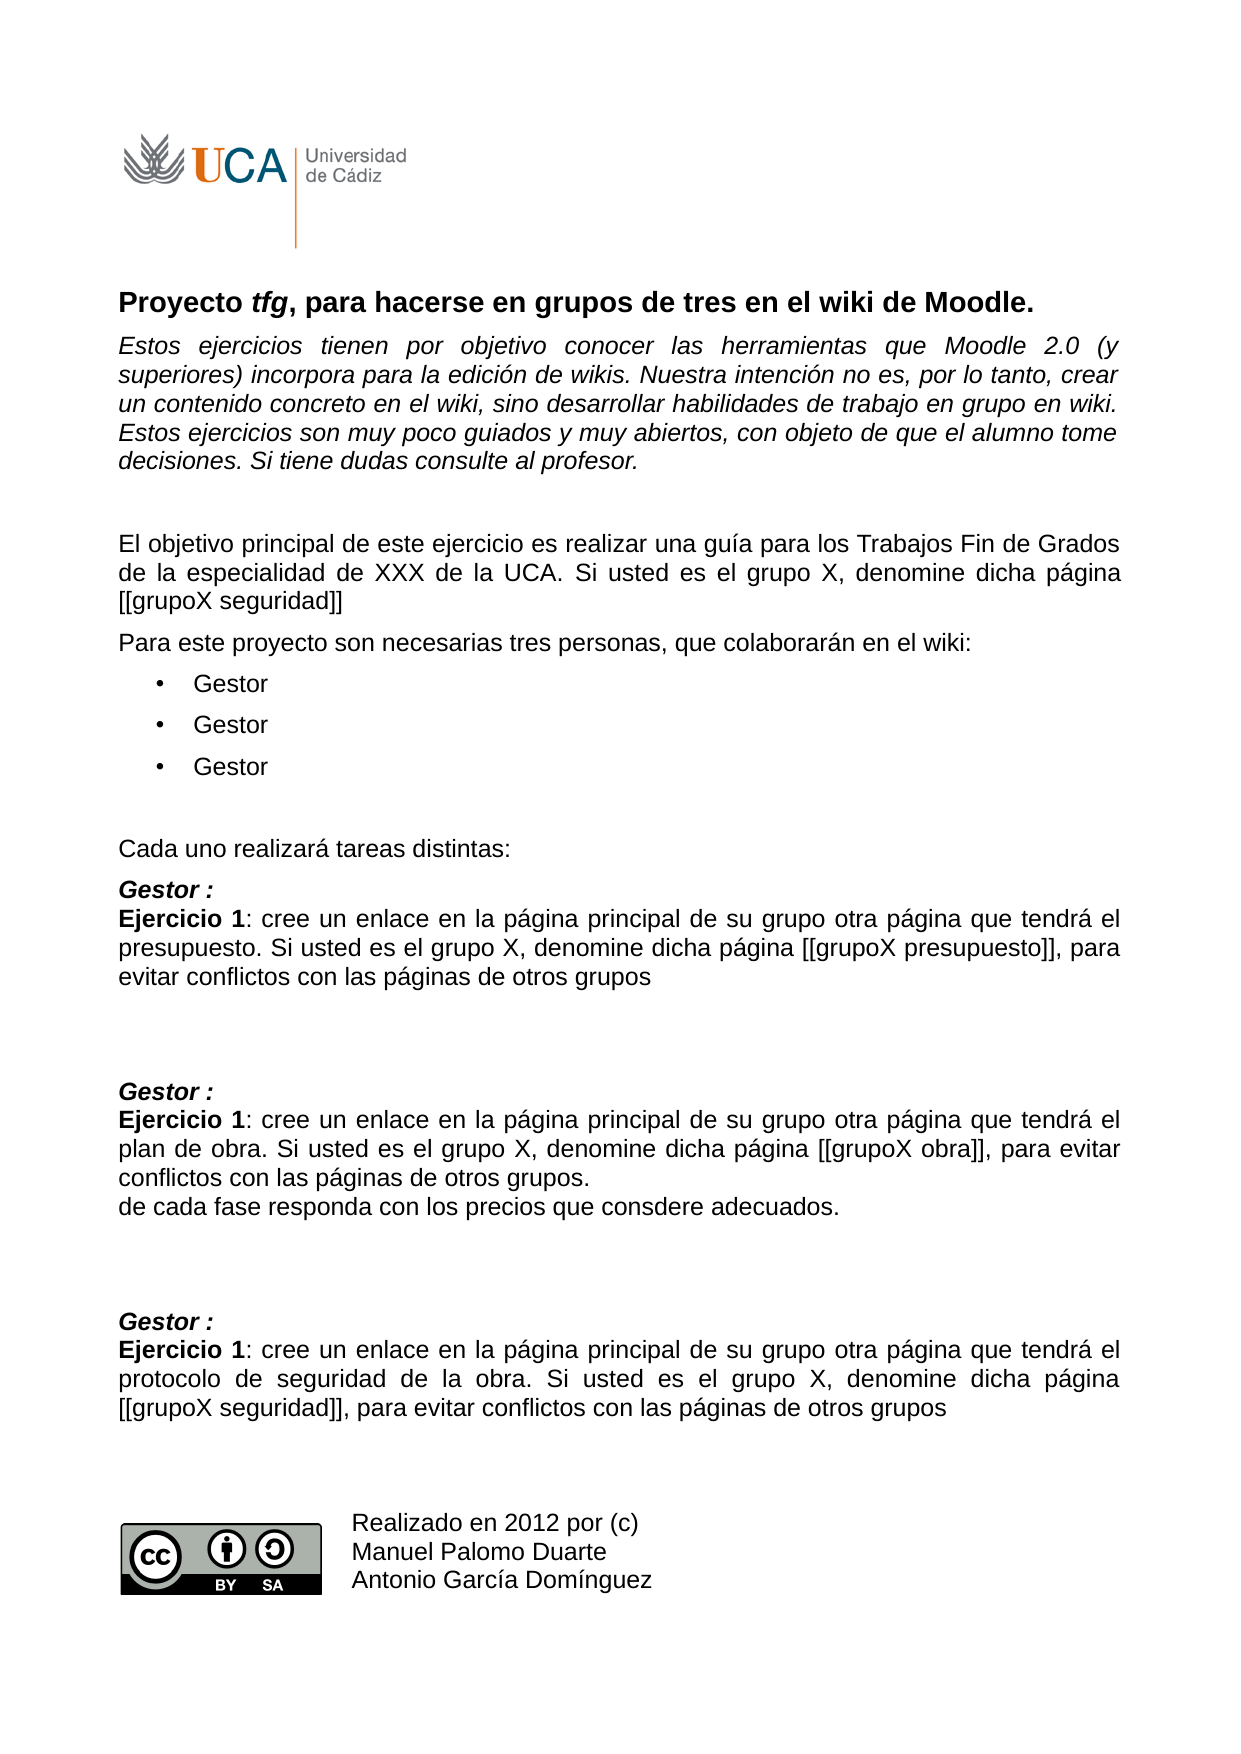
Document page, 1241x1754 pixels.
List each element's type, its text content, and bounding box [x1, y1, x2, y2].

text Ejercicio 1: cree un enlace en la página principal de su grupo otra página que tendrá el protocolo de seguridad de la obra. Si usted es el grupo X, denomine dicha página [[grupoX seguridad]], para evitar conflictos con las páginas de otros grupos [118, 1335, 1122, 1422]
text Gestor : [118, 1307, 1122, 1335]
text Gestor : [118, 1077, 1122, 1105]
text Ejercicio 1: cree un enlace en la página principal de su grupo otra página que tendrá el plan de obra. Si usted es el grupo X, denomine dicha página [[grupoX obra]], para evitar conflictos con las páginas de otros grupos. [118, 1105, 1122, 1192]
text Ejercicio 1: cree un enlace en la página principal de su grupo otra página que tendrá el presupuesto. Si usted es el grupo X, denomine dicha página [[grupoX presupuesto]], para evitar conflictos con las páginas de otros grupos [118, 904, 1122, 990]
text de cada fase responda con los precios que consdere adecuados. [118, 1192, 1122, 1220]
text El objetivo principal de este ejercicio es realizar una guía para los Trabajos Fin de Grados de la especialidad de XXX de la UCA. Si usted es el grupo X, denomine dicha página [[grupoX seguridad]] [118, 529, 1122, 615]
text Para este proyecto son necesarias tres personas, que colaborarán en el wiki: [118, 627, 1122, 656]
text Realizado en 2012 por (c) [118, 1508, 1122, 1537]
list Gestor [156, 669, 1122, 698]
subtitle Proyecto tfg, para hacerse en grupos de tres en el wiki de Moodle. [118, 285, 1122, 319]
picture [121, 128, 411, 255]
text Gestor : [118, 875, 1122, 904]
list Gestor [156, 751, 1122, 780]
picture [120, 1523, 322, 1595]
text Estos ejercicios tienen por objetivo conocer las herramientas que Moodle 2.0 (y superiores) incorpora para la edición de wikis. Nuestra intención no es, por lo tanto, crear un contenido concreto en el wiki, sino desarrollar habilidades de trabajo en grupo en wiki. Estos ejercicios son muy poco guiados y muy abiertos, con objeto de que el alumno tome decisiones. Si tiene dudas consulte al profesor. [118, 331, 1122, 475]
list Gestor [156, 710, 1122, 739]
text Manuel Palomo Duarte [322, 1537, 1122, 1565]
text Antonio García Domínguez [322, 1565, 1122, 1594]
text Cada uno realizará tareas distintas: [118, 834, 1122, 863]
